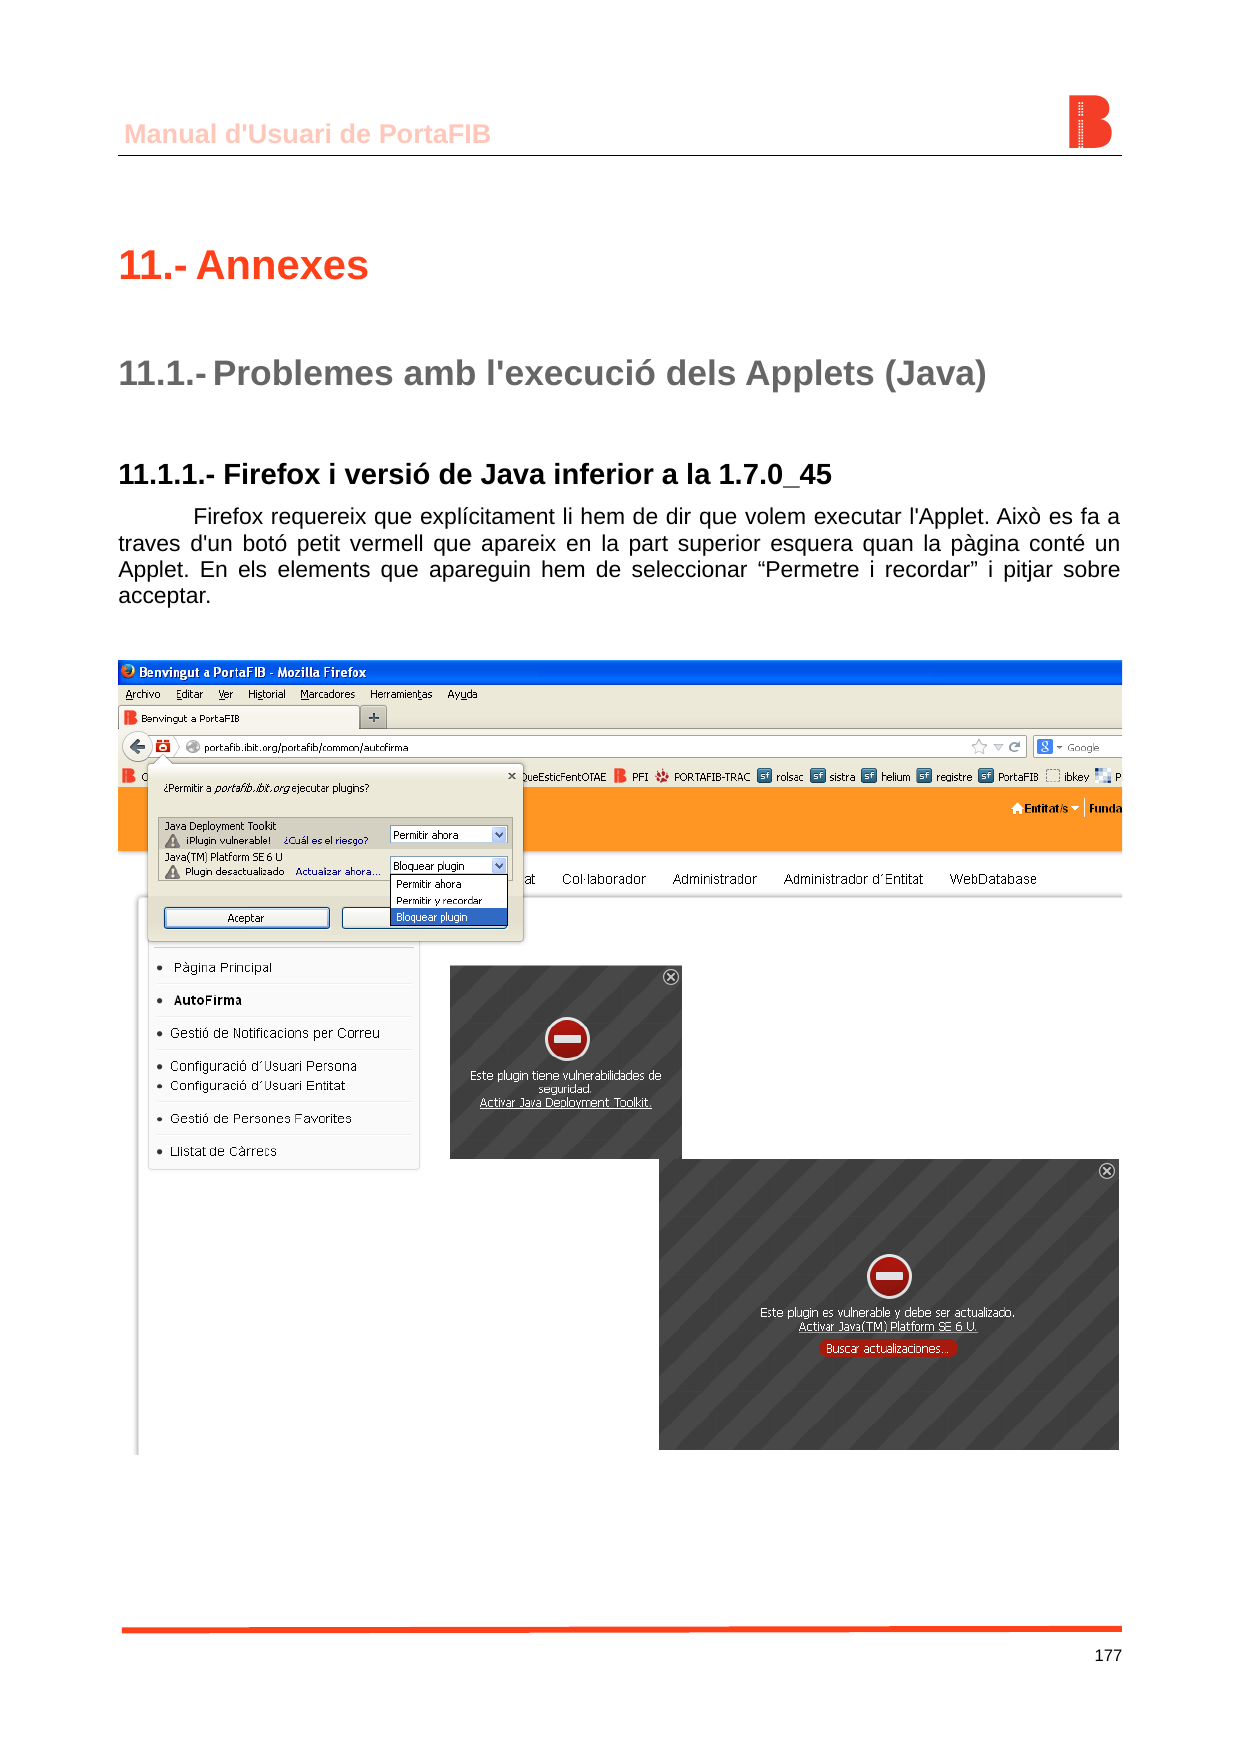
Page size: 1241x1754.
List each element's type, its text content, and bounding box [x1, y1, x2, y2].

subtitle Problemes amb l'execució dels Applets (Java) [118, 352, 1122, 393]
subtitle Annexes [118, 241, 1122, 289]
text Firefox requereix que explícitament li hem de dir que volem executar l'Applet. Això es fa a traves d'un botó petit vermell que apareix en la part superior esquera quan la pàgina conté un Applet. En els elements que apareguin hem de seleccionar “Permetre i recordar” i pitjar sobre acceptar. [118, 503, 1122, 608]
picture [1063, 94, 1117, 150]
picture [118, 660, 1123, 1455]
subtitle Firefox i versió de Java inferior a la 1.7.0_45 [118, 457, 1122, 491]
